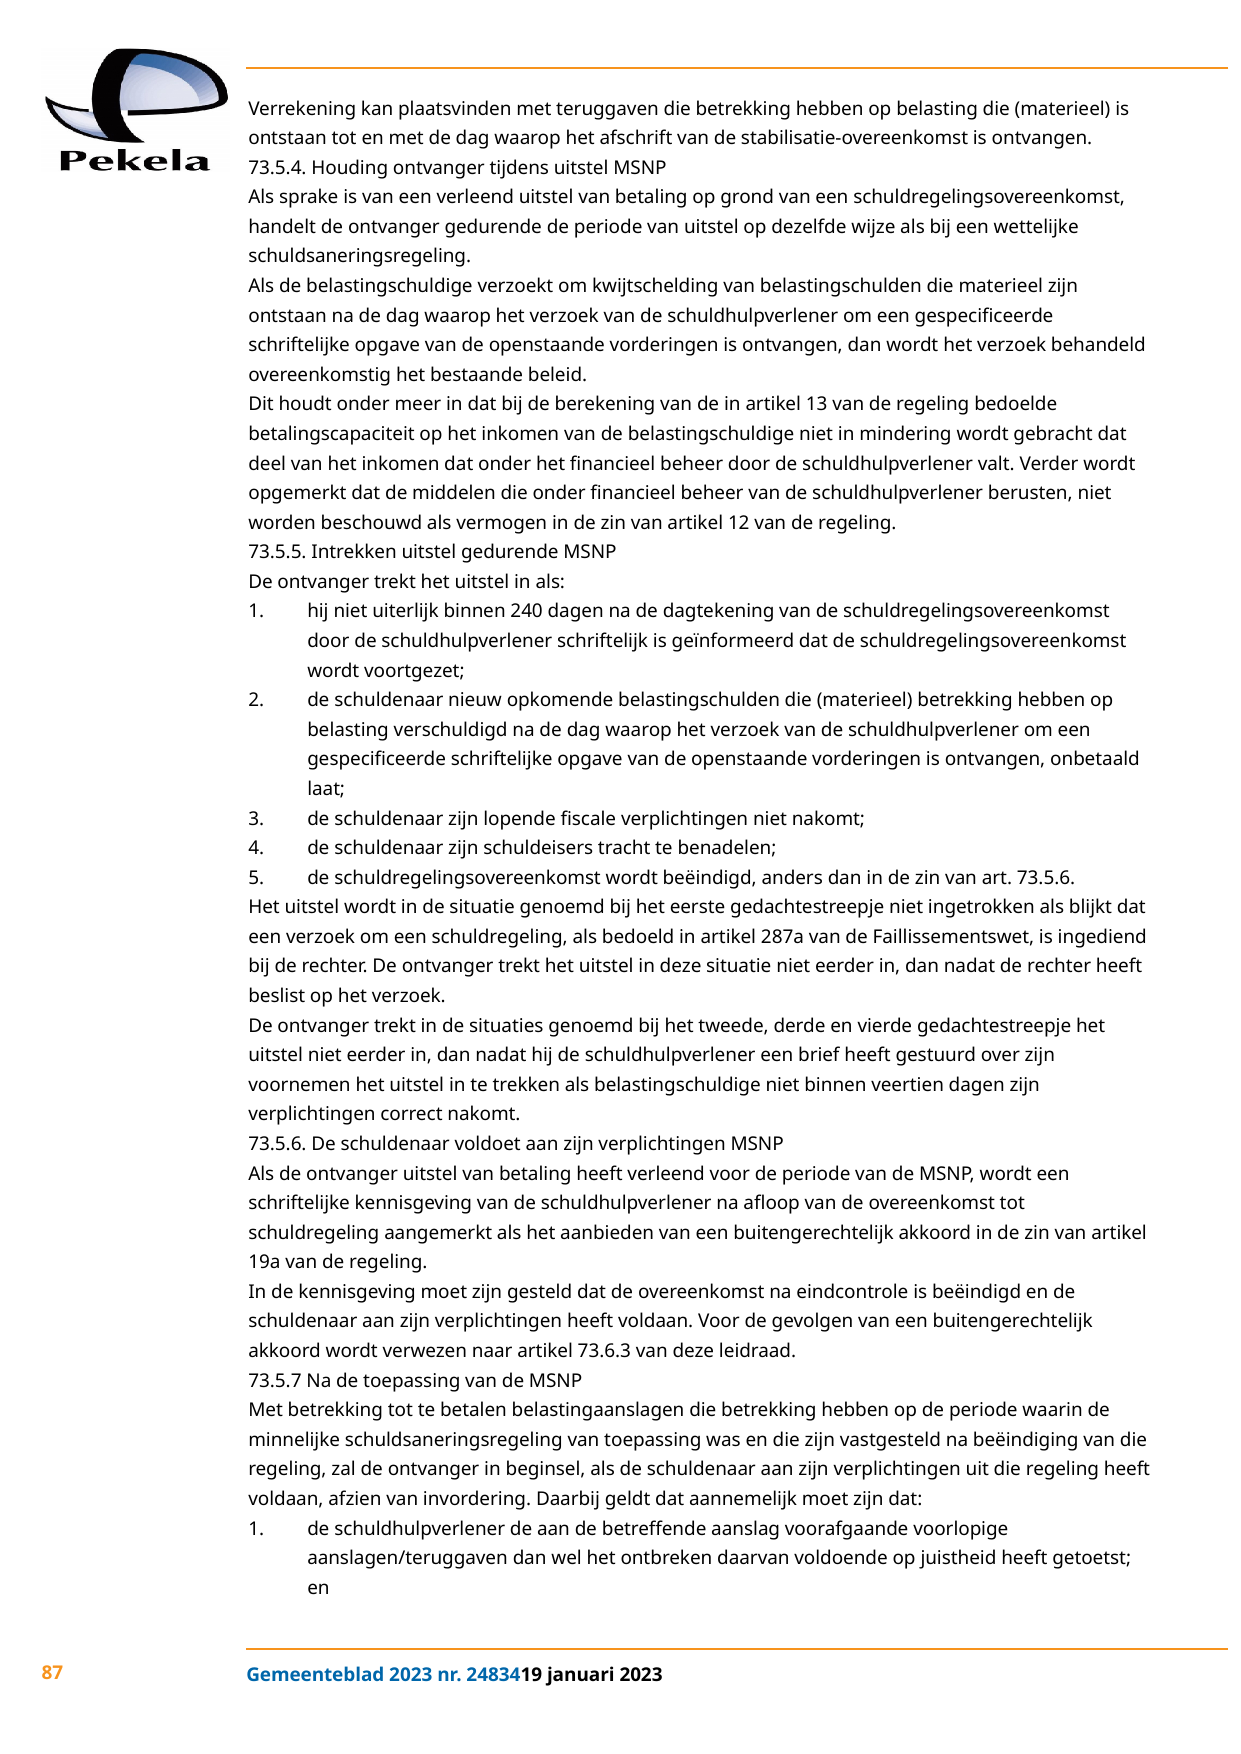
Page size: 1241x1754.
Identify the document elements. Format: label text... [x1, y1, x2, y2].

text Als de belastingschuldige verzoekt om kwijtschelding van belastingschulden die materieel zijn ontstaan na de dag waarop het verzoek van de schuldhulpverlener om een gespecificeerde schriftelijke opgave van de openstaande vorderingen is ontvangen, dan wordt het verzoek behandeld overeenkomstig het bestaande beleid. [248, 272, 1152, 387]
picture [41, 47, 231, 172]
text Als de ontvanger uitstel van betaling heeft verleend voor de periode van de MSNP, wordt een schriftelijke kennisgeving van de schuldhulpverlener na afloop van de overeenkomst tot schuldregeling aangemerkt als het aanbieden van een buitengerechtelijk akkoord in de zin van artikel 19a van de regeling. [248, 1160, 1152, 1274]
list hij niet uiterlijk binnen 240 dagen na de dagtekening van de schuldregelingsovereenkomst door de schuldhulpverlener schriftelijk is geïnformeerd dat de schuldregelingsovereenkomst wordt voortgezet; [248, 598, 1152, 683]
text Het uitstel wordt in de situatie genoemd bij het eerste gedachtestreepje niet ingetrokken als blijkt dat een verzoek om een schuldregeling, als bedoeld in artikel 287a van de Faillissementswet, is ingediend bij de rechter. De ontvanger trekt het uitstel in deze situatie niet eerder in, dan nadat de rechter heeft beslist op het verzoek. [248, 893, 1152, 1008]
text Met betrekking tot te betalen belastingaanslagen die betrekking hebben op de periode waarin de minnelijke schuldsaneringsregeling van toepassing was en die zijn vastgesteld na beëindiging van die regeling, zal de ontvanger in beginsel, als de schuldenaar aan zijn verplichtingen uit die regeling heeft voldaan, afzien van invordering. Daarbij geldt dat aannemelijk moet zijn dat: [248, 1396, 1152, 1511]
text In de kennisgeving moet zijn gesteld dat de overeenkomst na eindcontrole is beëindigd en de schuldenaar aan zijn verplichtingen heeft voldaan. Voor de gevolgen van een buitengerechtelijk akkoord wordt verwezen naar artikel 73.6.3 van deze leidraad. [248, 1278, 1152, 1363]
list de schuldenaar nieuw opkomende belastingschulden die (materieel) betrekking hebben op belasting verschuldigd na de dag waarop het verzoek van de schuldhulpverlener om een gespecificeerde schriftelijke opgave van de openstaande vorderingen is ontvangen, onbetaald laat; [248, 686, 1152, 801]
list de schuldhulpverlener de aan de betreffende aanslag voorafgaande voorlopige aanslagen/teruggaven dan wel het ontbreken daarvan voldoende op juistheid heeft getoetst; en [248, 1515, 1152, 1600]
list de schuldregelingsovereenkomst wordt beëindigd, anders dan in de zin van art. 73.5.6. [248, 864, 1152, 890]
list de schuldenaar zijn lopende fiscale verplichtingen niet nakomt; [248, 805, 1152, 831]
text 73.5.5. Intrekken uitstel gedurende MSNP [248, 538, 1152, 564]
text De ontvanger trekt het uitstel in als: [248, 568, 1152, 594]
text De ontvanger trekt in de situaties genoemd bij het tweede, derde en vierde gedachtestreepje het uitstel niet eerder in, dan nadat hij de schuldhulpverlener een brief heeft gestuurd over zijn voornemen het uitstel in te trekken als belastingschuldige niet binnen veertien dagen zijn verplichtingen correct nakomt. [248, 1012, 1152, 1126]
text Verrekening kan plaatsvinden met teruggaven die betrekking hebben op belasting die (materieel) is ontstaan tot en met de dag waarop het afschrift van de stabilisatie-overeenkomst is ontvangen. [248, 95, 1152, 150]
text 73.5.4. Houding ontvanger tijdens uitstel MSNP [248, 154, 1152, 180]
text 73.5.6. De schuldenaar voldoet aan zijn verplichtingen MSNP [248, 1130, 1152, 1156]
text Dit houdt onder meer in dat bij de berekening van de in artikel 13 van de regeling bedoelde betalingscapaciteit op het inkomen van de belastingschuldige niet in mindering wordt gebracht dat deel van het inkomen dat onder het financieel beheer door de schuldhulpverlener valt. Verder wordt opgemerkt dat de middelen die onder financieel beheer van de schuldhulpverlener berusten, niet worden beschouwd als vermogen in de zin van artikel 12 van de regeling. [248, 391, 1152, 535]
text 73.5.7 Na de toepassing van de MSNP [248, 1367, 1152, 1393]
list de schuldenaar zijn schuldeisers tracht te benadelen; [248, 834, 1152, 860]
text Als sprake is van een verleend uitstel van betaling op grond van een schuldregelingsovereenkomst, handelt de ontvanger gedurende de periode van uitstel op dezelfde wijze als bij een wettelijke schuldsaneringsregeling. [248, 183, 1152, 268]
